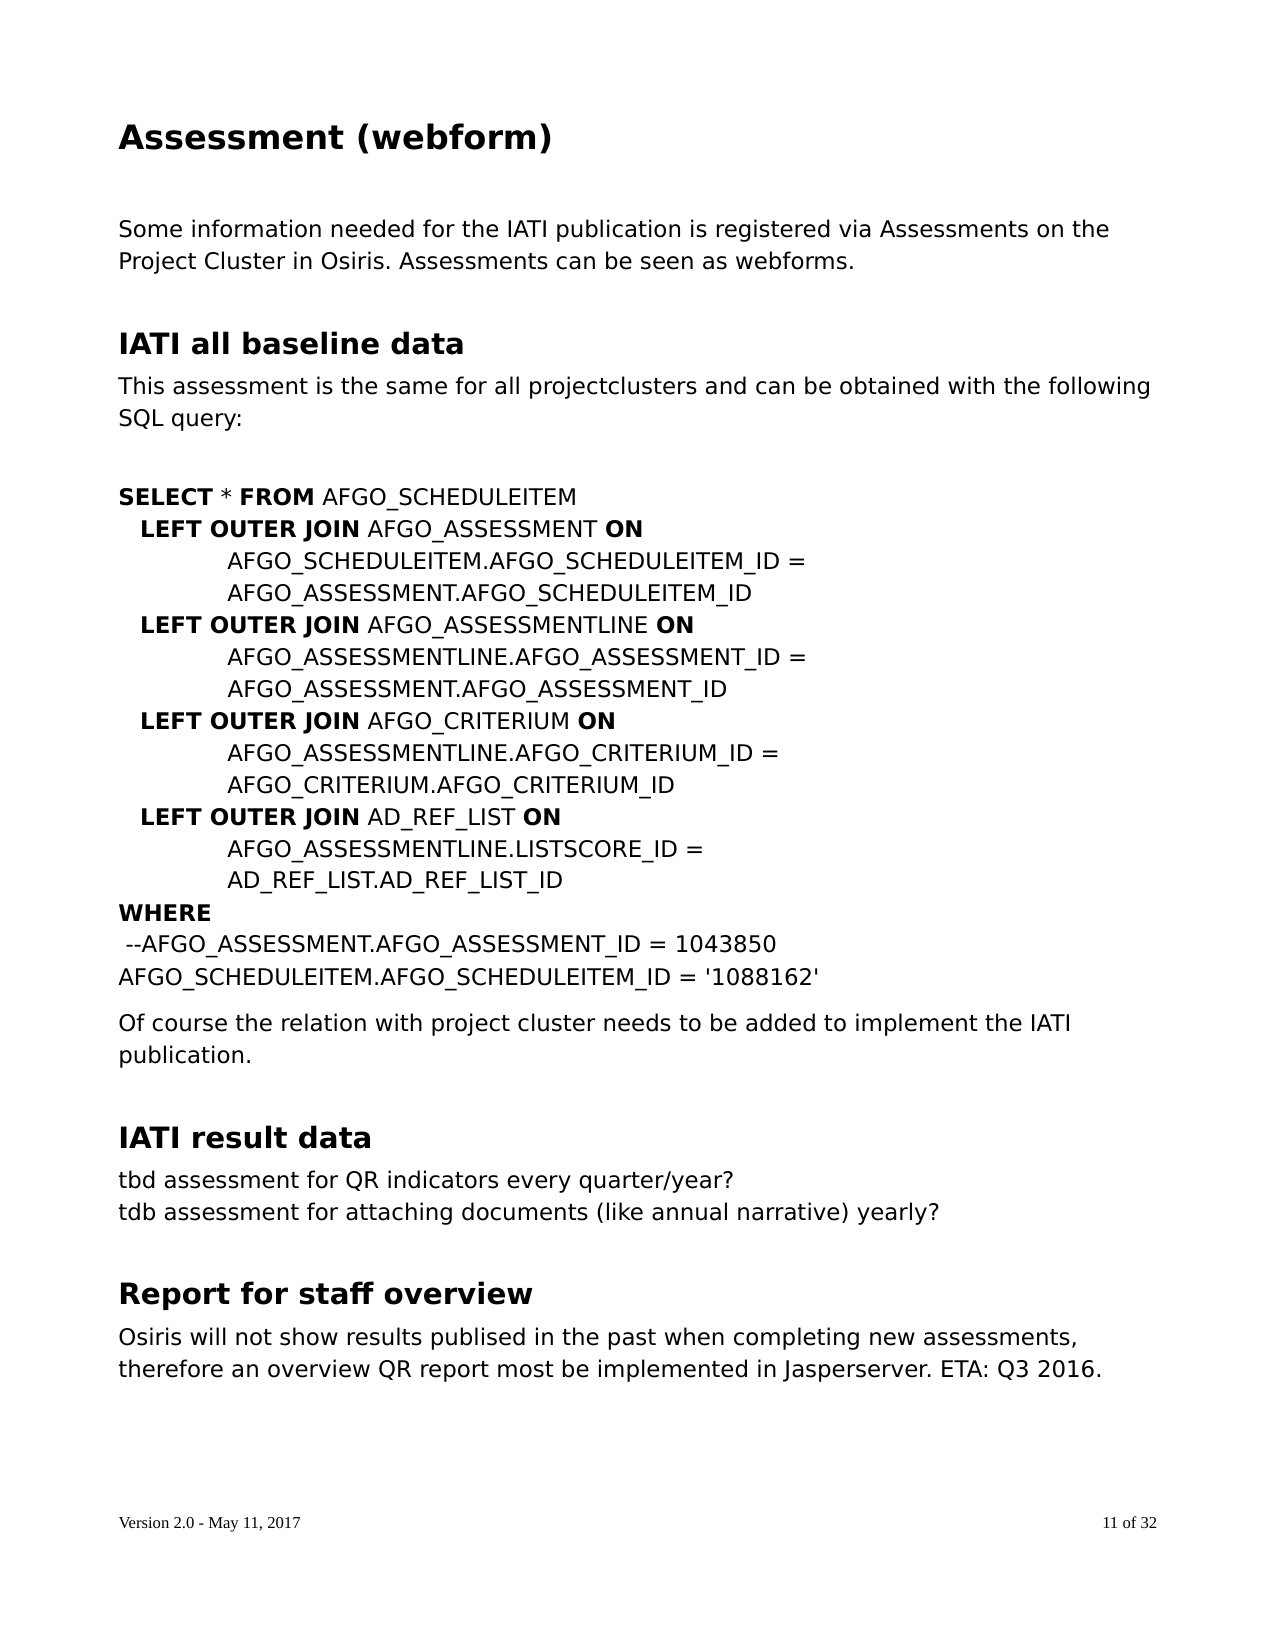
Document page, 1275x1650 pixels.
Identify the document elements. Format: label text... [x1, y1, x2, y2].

text SELECT * FROM AFGO_SCHEDULEITEM LEFT OUTER JOIN AFGO_ASSESSMENT ON AFGO_SCHEDULEITEM.AFGO_SCHEDULEITEM_ID = AFGO_ASSESSMENT.AFGO_SCHEDULEITEM_ID LEFT OUTER JOIN AFGO_ASSESSMENTLINE ON AFGO_ASSESSMENTLINE.AFGO_ASSESSMENT_ID = AFGO_ASSESSMENT.AFGO_ASSESSMENT_ID LEFT OUTER JOIN AFGO_CRITERIUM ON AFGO_ASSESSMENTLINE.AFGO_CRITERIUM_ID = AFGO_CRITERIUM.AFGO_CRITERIUM_ID LEFT OUTER JOIN AD_REF_LIST ON AFGO_ASSESSMENTLINE.LISTSCORE_ID = AD_REF_LIST.AD_REF_LIST_ID WHERE --AFGO_ASSESSMENT.AFGO_ASSESSMENT_ID = 1043850 AFGO_SCHEDULEITEM.AFGO_SCHEDULEITEM_ID = '1088162' [118, 484, 1157, 990]
text This assessment is the same for all projectclusters and can be obtained with the following SQL query: [118, 373, 1157, 464]
text Some information needed for the IATI publication is registered via Assessments on the Project Cluster in Osiris. Assessments can be seen as webforms. [118, 216, 1157, 307]
text tbd assessment for QR indicators every quarter/year? tdb assessment for attaching documents (like annual narrative) yearly? [118, 1167, 1157, 1258]
subtitle Assessment (webform) [118, 118, 1157, 157]
subtitle IATI result data [118, 1121, 1157, 1155]
text Osiris will not show results publised in the past when completing new assessments, therefore an overview QR report most be implemented in Jasperserver. ETA: Q3 2016. [118, 1324, 1157, 1383]
text Of course the relation with project cluster needs to be added to implement the IATI publication. [118, 1010, 1157, 1101]
subtitle IATI all baseline data [118, 327, 1157, 361]
subtitle Report for staff overview [118, 1277, 1157, 1312]
